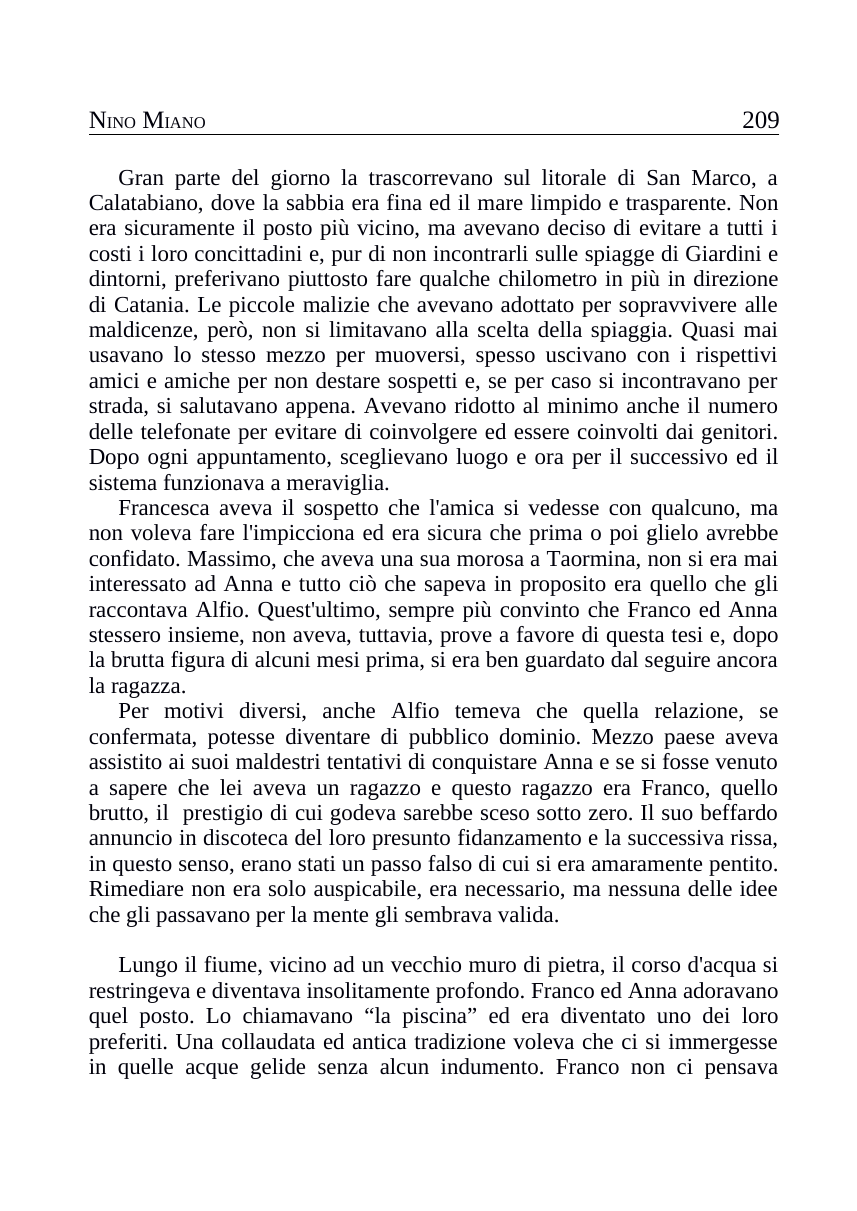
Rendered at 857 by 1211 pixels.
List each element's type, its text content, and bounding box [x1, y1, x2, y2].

text Gran parte del giorno la trascorrevano sul litorale di San Marco, a Calatabiano, dove la sabbia era fina ed il mare limpido e trasparente. Non era sicuramente il posto più vicino, ma avevano deciso di evitare a tutti i costi i loro concittadini e, pur di non incontrarli sulle spiagge di Giardini e dintorni, preferivano piuttosto fare qualche chilometro in più in direzione di Catania. Le piccole malizie che avevano adottato per sopravvivere alle maldicenze, però, non si limitavano alla scelta della spiaggia. Quasi mai usavano lo stesso mezzo per muoversi, spesso uscivano con i rispettivi amici e amiche per non destare sospetti e, se per caso si incontravano per strada, si salutavano appena. Avevano ridotto al minimo anche il numero delle telefonate per evitare di coinvolgere ed essere coinvolti dai genitori. Dopo ogni appuntamento, sceglievano luogo e ora per il successivo ed il sistema funzionava a meraviglia. [88, 164, 779, 495]
text Per motivi diversi, anche Alfio temeva che quella relazione, se confermata, potesse diventare di pubblico dominio. Mezzo paese aveva assistito ai suoi maldestri tentativi di conquistare Anna e se si fosse venuto a sapere che lei aveva un ragazzo e questo ragazzo era Franco, quello brutto, il prestigio di cui godeva sarebbe sceso sotto zero. Il suo beffardo annuncio in discoteca del loro presunto fidanzamento e la successiva rissa, in questo senso, erano stati un passo falso di cui si era amaramente pentito. Rimediare non era solo auspicabile, era necessario, ma nessuna delle idee che gli passavano per la mente gli sembrava valida. [88, 698, 779, 927]
text Francesca aveva il sospetto che l'amica si vedesse con qualcuno, ma non voleva fare l'impicciona ed era sicura che prima o poi glielo avrebbe confidato. Massimo, che aveva una sua morosa a Taormina, non si era mai interessato ad Anna e tutto ciò che sapeva in proposito era quello che gli raccontava Alfio. Quest'ultimo, sempre più convinto che Franco ed Anna stessero insieme, non aveva, tuttavia, prove a favore di questa tesi e, dopo la brutta figura di alcuni mesi prima, si era ben guardato dal seguire ancora la ragazza. [88, 495, 779, 698]
text Lungo il fiume, vicino ad un vecchio muro di pietra, il corso d'acqua si restringeva e diventava insolitamente profondo. Franco ed Anna adoravano quel posto. Lo chiamavano “la piscina” ed era diventato uno dei loro preferiti. Una collaudata ed antica tradizione voleva che ci si immergesse in quelle acque gelide senza alcun indumento. Franco non ci pensava [88, 952, 779, 1079]
